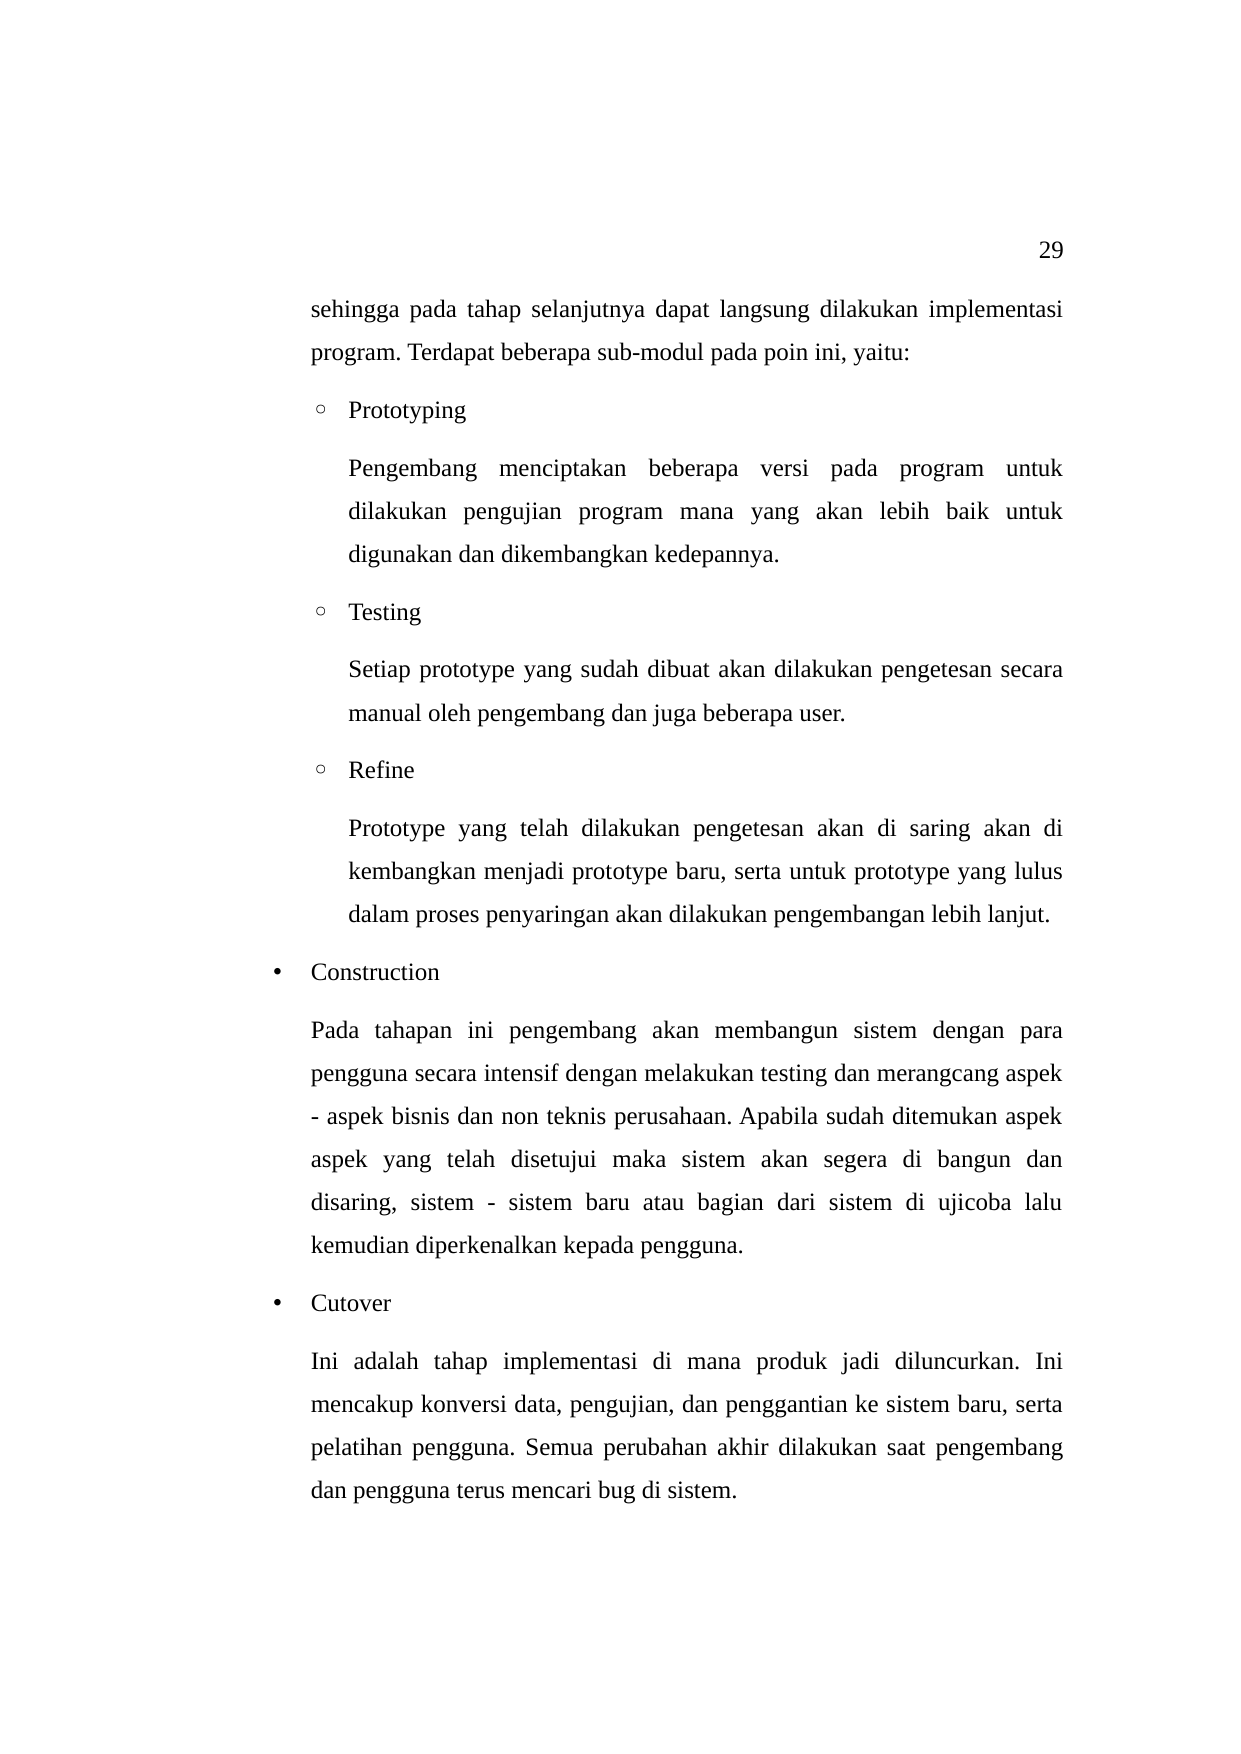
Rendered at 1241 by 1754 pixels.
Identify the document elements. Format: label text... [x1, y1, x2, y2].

list Construction [273, 957, 1063, 986]
list Prototype yang telah dilakukan pengetesan akan di saring akan di kembangkan menjadi prototype baru, serta untuk prototype yang lulus dalam proses penyaringan akan dilakukan pengembangan lebih lanjut. [311, 813, 1063, 928]
list Ini adalah tahap implementasi di mana produk jadi diluncurkan. Ini mencakup konversi data, pengujian, dan penggantian ke sistem baru, serta pelatihan pengguna. Semua perubahan akhir dilakukan saat pengembang dan pengguna terus mencari bug di sistem. [273, 1346, 1063, 1504]
list sehingga pada tahap selanjutnya dapat langsung dilakukan implementasi program. Terdapat beberapa sub-modul pada poin ini, yaitu: [273, 294, 1063, 366]
list Testing [311, 597, 1063, 626]
list Refine [311, 755, 1063, 784]
list Pada tahapan ini pengembang akan membangun sistem dengan para pengguna secara intensif dengan melakukan testing dan merangcang aspek - aspek bisnis dan non teknis perusahaan. Apabila sudah ditemukan aspek aspek yang telah disetujui maka sistem akan segera di bangun dan disaring, sistem - sistem baru atau bagian dari sistem di ujicoba lalu kemudian diperkenalkan kepada pengguna. [273, 1015, 1063, 1259]
list Prototyping [311, 395, 1063, 424]
list Pengembang menciptakan beberapa versi pada program untuk dilakukan pengujian program mana yang akan lebih baik untuk digunakan dan dikembangkan kedepannya. [311, 453, 1063, 568]
list Cutover [273, 1288, 1063, 1317]
list Setiap prototype yang sudah dibuat akan dilakukan pengetesan secara manual oleh pengembang dan juga beberapa user. [311, 654, 1063, 726]
